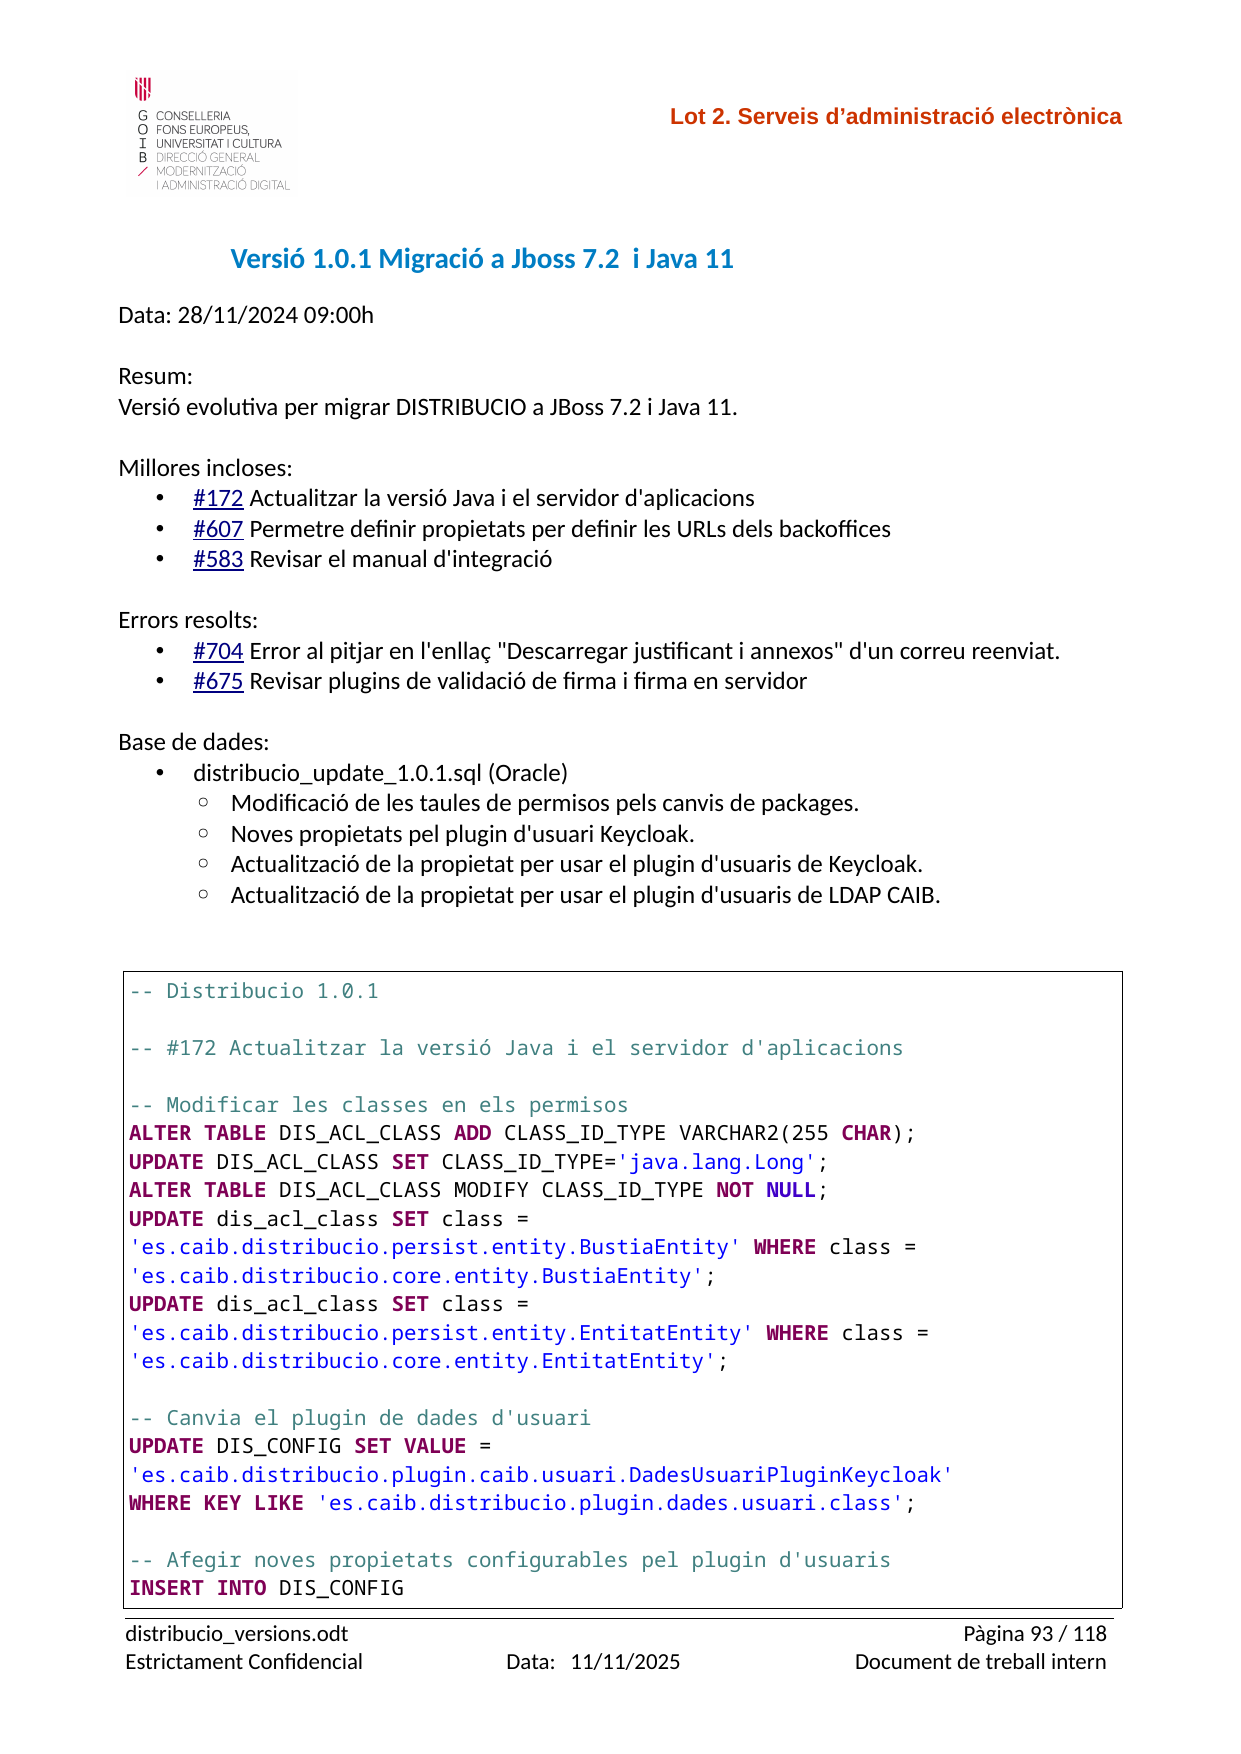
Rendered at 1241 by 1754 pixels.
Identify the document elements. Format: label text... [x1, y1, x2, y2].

text Versió evolutiva per migrar DISTRIBUCIO a JBoss 7.2 i Java 11. [118, 391, 1122, 421]
table_header -- Distribucio 1.0.1 -- #172 Actualitzar la versió Java i el servidor d'aplicacions -- Modificar les classes en els permisos ALTER TABLE DIS_ACL_CLASS ADD CLASS_ID_TYPE VARCHAR2(255 CHAR); UPDATE DIS_ACL_CLASS SET CLASS_ID_TYPE='java.lang.Long'; ALTER TABLE DIS_ACL_CLASS MODIFY CLASS_ID_TYPE NOT NULL; UPDATE dis_acl_class SET class = 'es.caib.distribucio.persist.entity.BustiaEntity' WHERE class = 'es.caib.distribucio.core.entity.BustiaEntity'; UPDATE dis_acl_class SET class = 'es.caib.distribucio.persist.entity.EntitatEntity' WHERE class = 'es.caib.distribucio.core.entity.EntitatEntity'; -- Canvia el plugin de dades d'usuari UPDATE DIS_CONFIG SET VALUE = 'es.caib.distribucio.plugin.caib.usuari.DadesUsuariPluginKeycloak' WHERE KEY LIKE 'es.caib.distribucio.plugin.dades.usuari.class'; -- Afegir noves propietats configurables pel plugin d'usuaris INSERT INTO DIS_CONFIG [124, 972, 1122, 1608]
text Resum: [118, 360, 1122, 391]
list Actualització de la propietat per usar el plugin d'usuaris de Keycloak. [193, 848, 1122, 879]
list #704 Error al pitjar en l'enllaç "Descarregar justificant i annexos" d'un correu reenviat. [156, 635, 1122, 665]
text Base de dades: [118, 726, 1122, 757]
list distribucio_update_1.0.1.sql (Oracle) [156, 757, 1122, 787]
list #675 Revisar plugins de validació de firma i firma en servidor [156, 665, 1122, 696]
list Modificació de les taules de permisos pels canvis de packages. [193, 787, 1122, 818]
list #583 Revisar el manual d'integració [156, 543, 1122, 574]
picture [126, 70, 299, 197]
text Data: 28/11/2024 09:00h [118, 299, 1122, 329]
text Millores incloses: [118, 452, 1122, 482]
list #172 Actualitzar la versió Java i el servidor d'aplicacions [156, 482, 1122, 513]
text Errors resolts: [118, 604, 1122, 635]
list Actualització de la propietat per usar el plugin d'usuaris de LDAP CAIB. [193, 879, 1122, 909]
list #607 Permetre definir propietats per definir les URLs dels backoffices [156, 513, 1122, 543]
subtitle Versió 1.0.1 Migració a Jboss 7.2 i Java 11 [153, 240, 1122, 275]
list Noves propietats pel plugin d'usuari Keycloak. [193, 818, 1122, 848]
